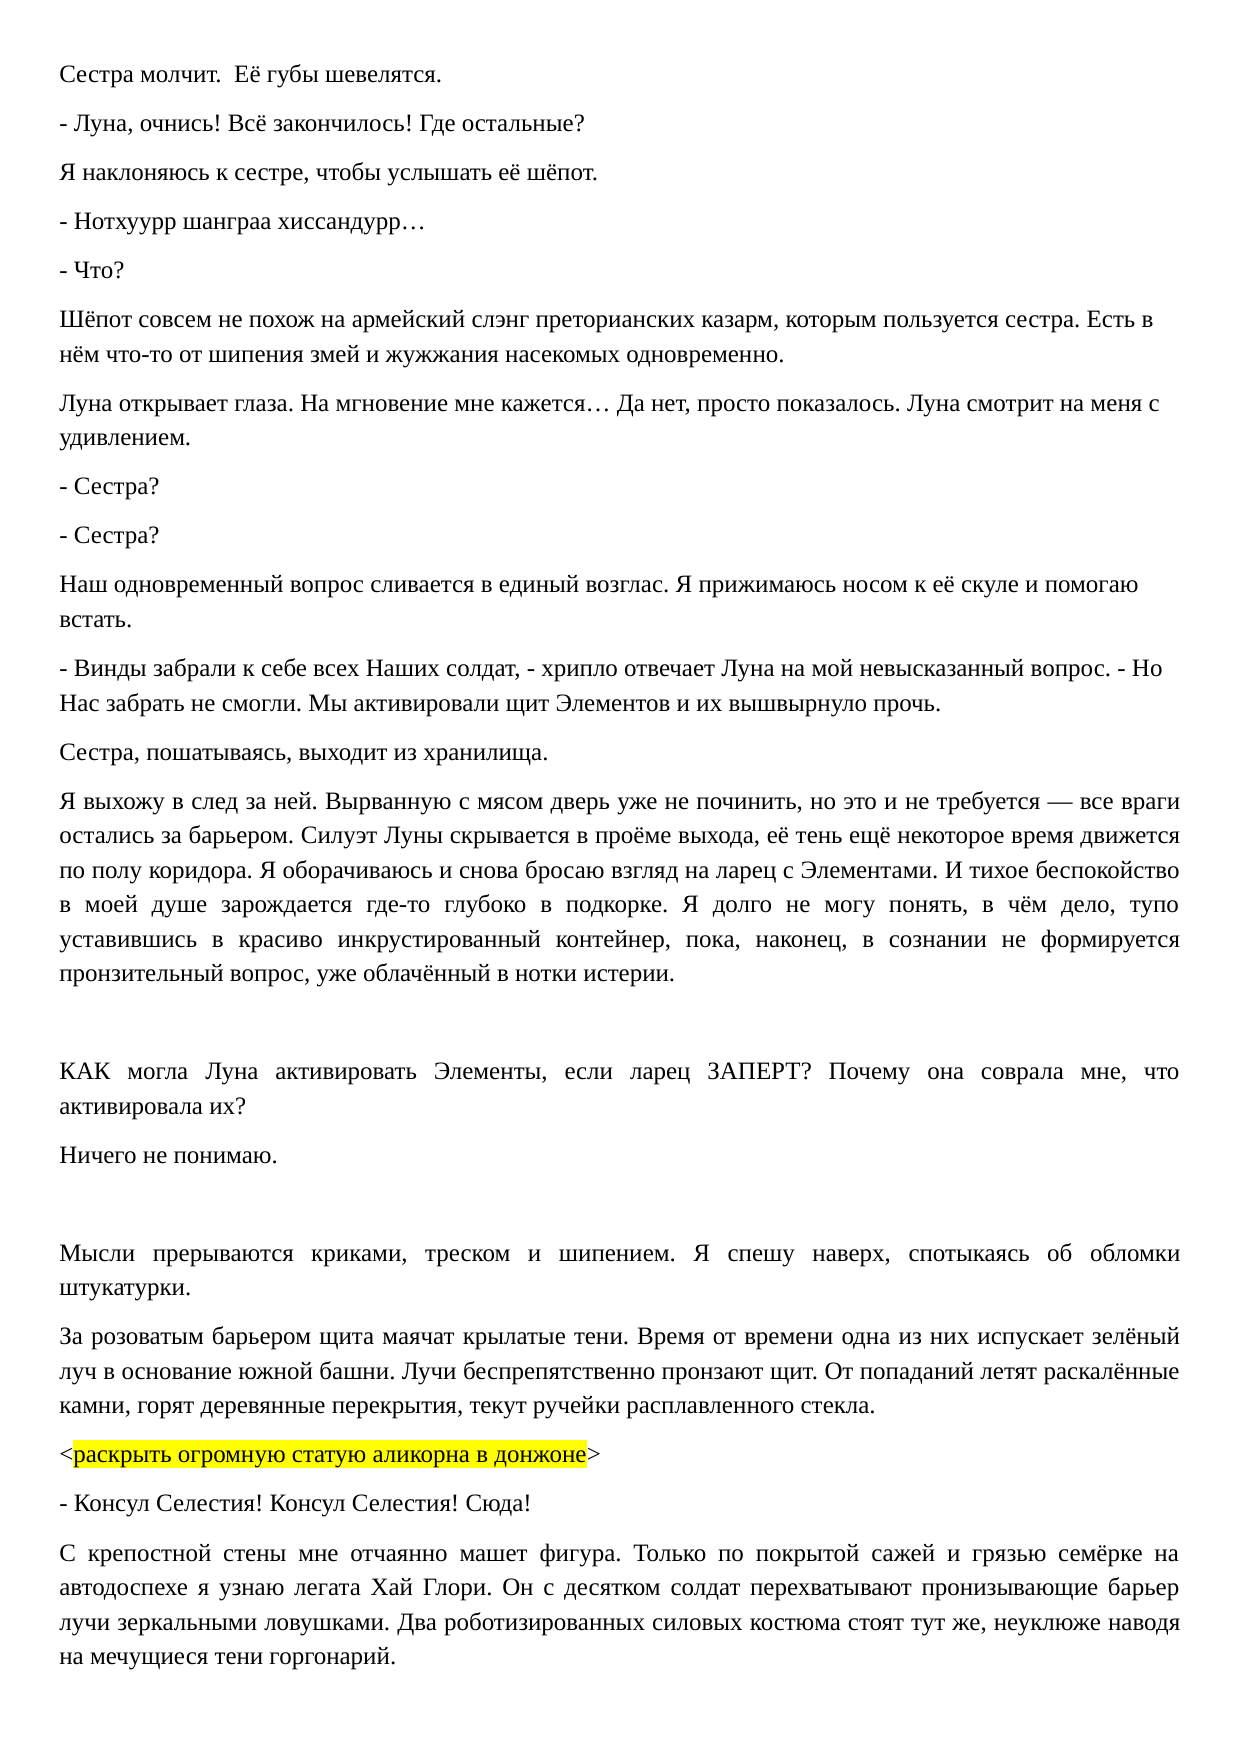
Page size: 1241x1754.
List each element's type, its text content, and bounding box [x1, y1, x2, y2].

text - Луна, очнись! Всё закончилось! Где остальные? [59, 108, 1181, 137]
text - Нотхуурр шанграа хиссандурр… [59, 206, 1181, 235]
text - Консул Селестия! Консул Селестия! Сюда! [59, 1488, 1181, 1517]
text Мысли прерываются криками, треском и шипением. Я спешу наверх, спотыкаясь об обломки штукатурки. [59, 1238, 1181, 1301]
text Сестра молчит. Её губы шевелятся. [59, 59, 1181, 88]
text Шёпот совсем не похож на армейский слэнг преторианских казарм, которым пользуется сестра. Есть в нём что-то от шипения змей и жужжания насекомых одновременно. [59, 304, 1181, 368]
text Ничего не понимаю. [59, 1140, 1181, 1168]
text - Сестра? [59, 471, 1181, 500]
text - Что? [59, 255, 1181, 284]
text КАК могла Луна активировать Элементы, если ларец ЗАПЕРТ? Почему она соврала мне, что активировала их? [59, 1056, 1181, 1119]
text Я наклоняюсь к сестре, чтобы услышать её шёпот. [59, 157, 1181, 186]
text Луна открывает глаза. На мгновение мне кажется… Да нет, просто показалось. Луна смотрит на меня с удивлением. [59, 388, 1181, 451]
text С крепостной стены мне отчаянно машет фигура. Только по покрытой сажей и грязью семёрке на автодоспехе я узнаю легата Хай Глори. Он с десятком солдат перехватывают пронизывающие барьер лучи зеркальными ловушками. Два роботизированных силовых костюма стоят тут же, неуклюже наводя на мечущиеся тени горгонарий. [59, 1538, 1181, 1670]
text Сестра, пошатываясь, выходит из хранилища. [59, 737, 1181, 765]
text - Сестра? [59, 521, 1181, 549]
text За розоватым барьером щита маячат крылатые тени. Время от времени одна из них испускает зелёный луч в основание южной башни. Лучи беспрепятственно пронзают щит. От попаданий летят раскалённые камни, горят деревянные перекрытия, текут ручейки расплавленного стекла. [59, 1321, 1181, 1419]
text Я выхожу в след за ней. Вырванную с мясом дверь уже не починить, но это и не требуется — все враги остались за барьером. Силуэт Луны скрывается в проёме выхода, её тень ещё некоторое время движется по полу коридора. Я оборачиваюсь и снова бросаю взгляд на ларец с Элементами. И тихое беспокойство в моей душе зарождается где-то глубоко в подкорке. Я долго не могу понять, в чём дело, тупо уставившись в красиво инкрустированный контейнер, пока, наконец, в сознании не формируется пронзительный вопрос, уже облачённый в нотки истерии. [59, 786, 1181, 987]
text Наш одновременный вопрос сливается в единый возглас. Я прижимаюсь носом к её скуле и помогаю встать. [59, 569, 1181, 633]
text <раскрыть огромную статую аликорна в донжоне> [59, 1439, 1181, 1468]
text - Винды забрали к себе всех Наших солдат, - хрипло отвечает Луна на мой невысказанный вопрос. - Но Нас забрать не смогли. Мы активировали щит Элементов и их вышвырнуло прочь. [59, 653, 1181, 716]
